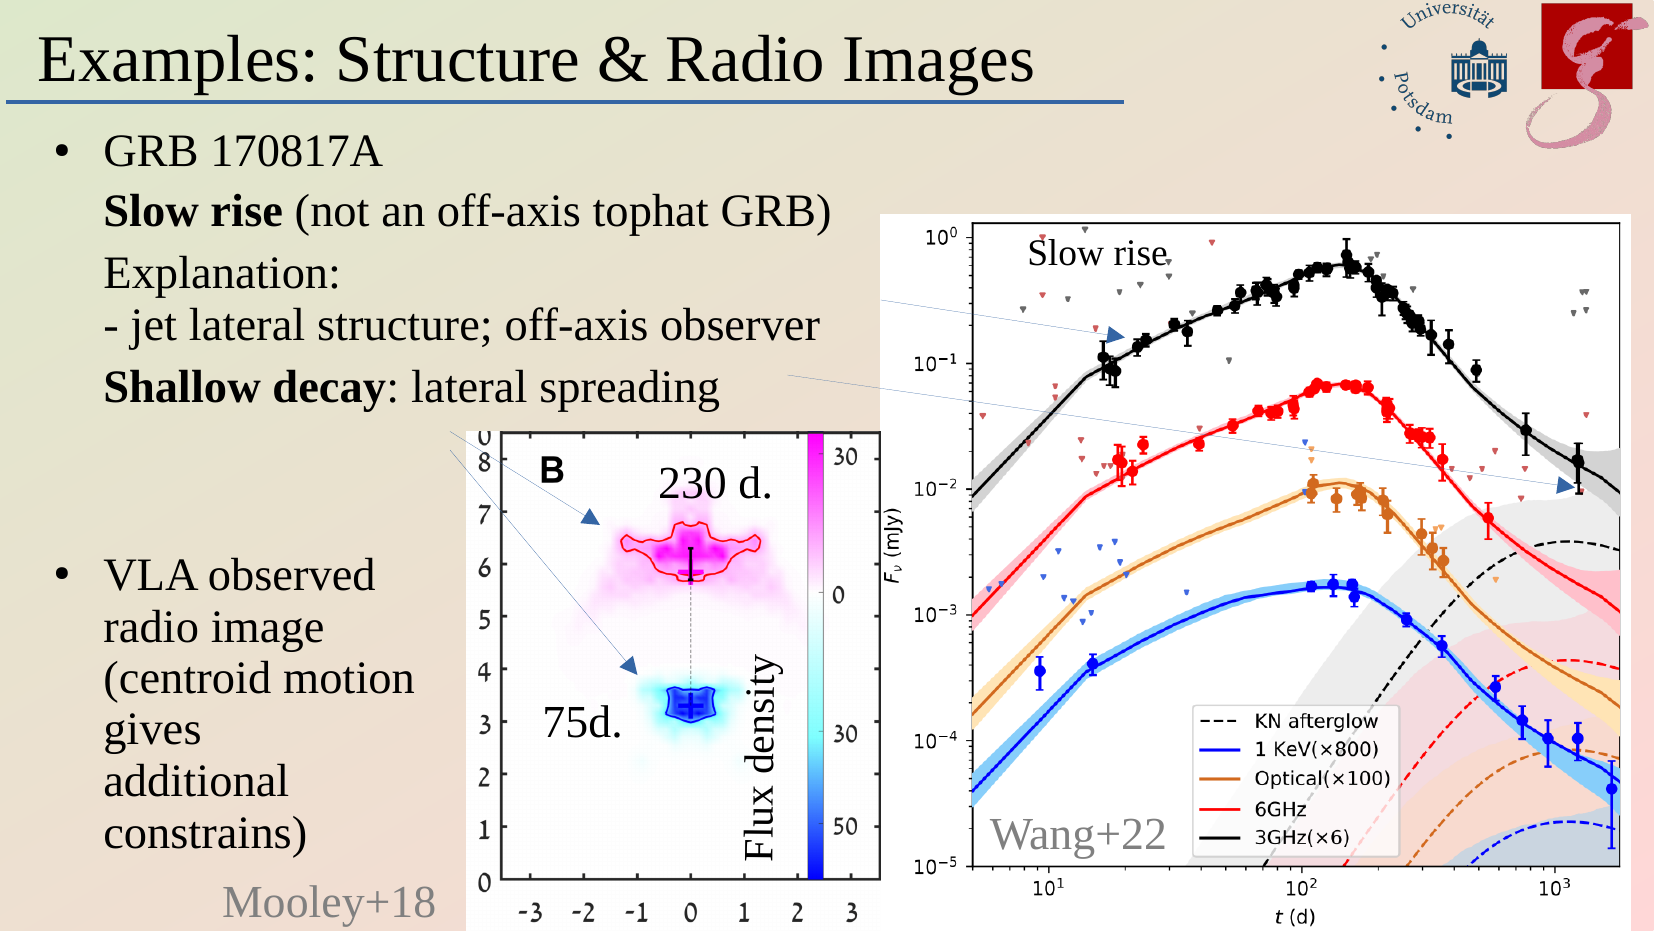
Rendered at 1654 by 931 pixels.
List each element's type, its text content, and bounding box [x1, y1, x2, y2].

picture [1375, 0, 1654, 154]
text_box Mooley+18 [207, 869, 451, 931]
list GRB 170817A Slow rise (not an off-axis tophat GRB) Explanation: - jet lateral structure; off-axis observer Shallow decay: lateral spreading VLA observed radio image (centroid motion gives additional constrains) [37, 117, 1163, 863]
text_box Slow rise [1012, 225, 1276, 278]
picture [466, 214, 1631, 931]
text_box 230 d. [643, 450, 788, 511]
text_box Wang+22 [975, 801, 1181, 863]
title Examples: Structure & Radio Images [37, 0, 1375, 118]
text_box 75d. [527, 689, 638, 751]
text_box Flux density [727, 637, 787, 877]
